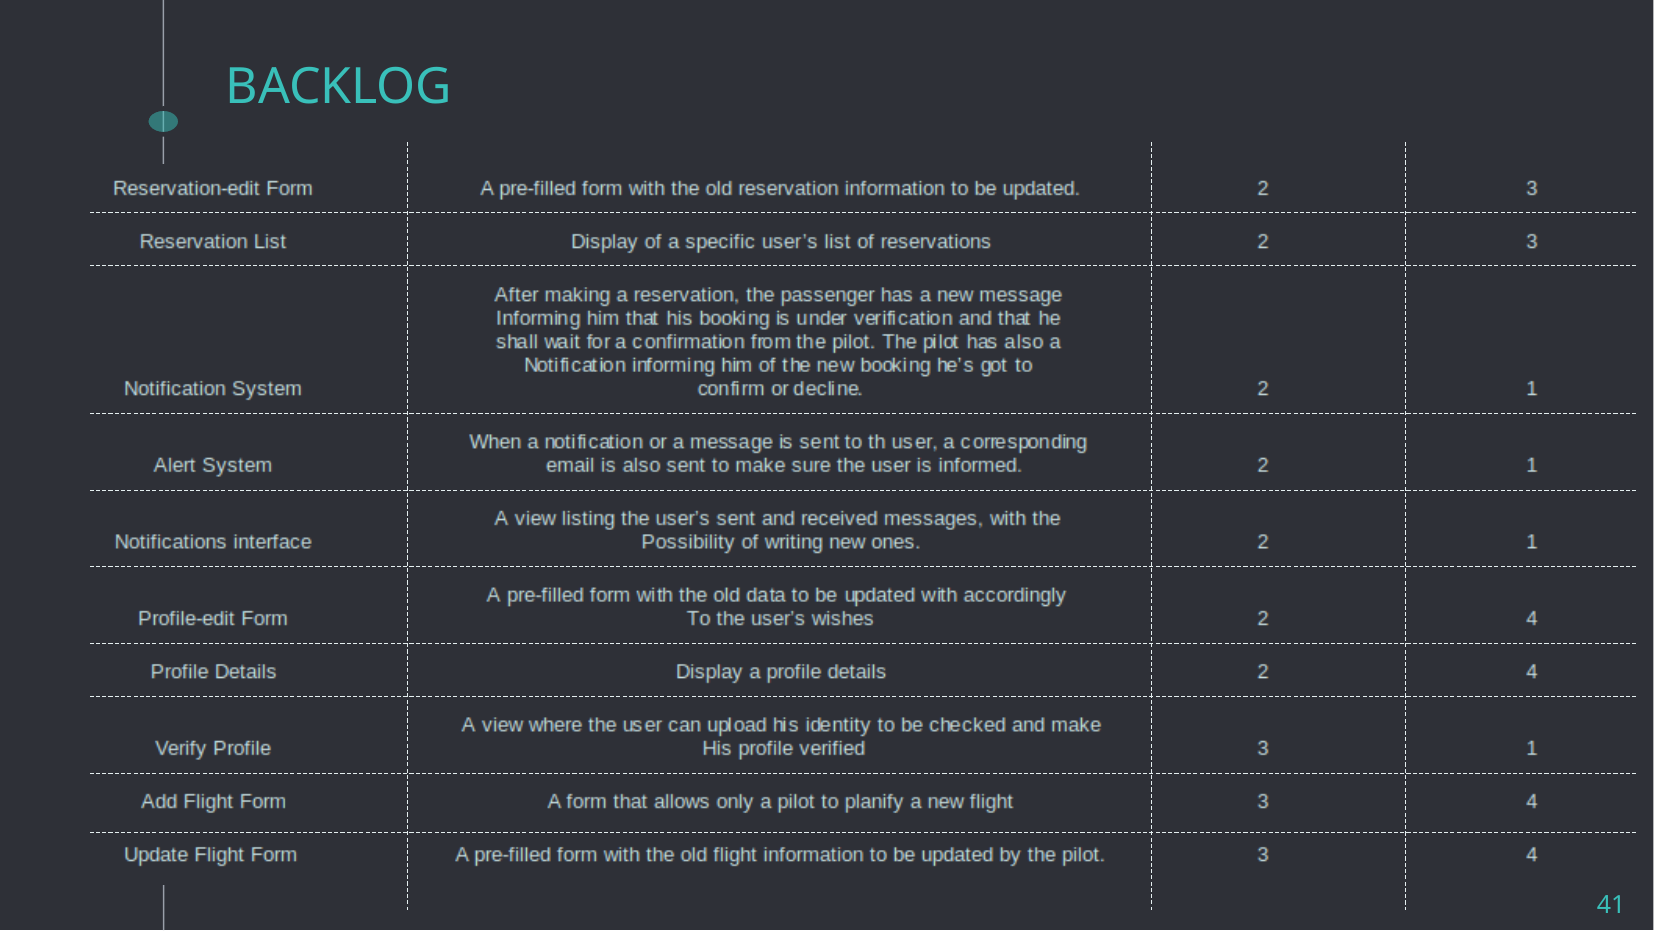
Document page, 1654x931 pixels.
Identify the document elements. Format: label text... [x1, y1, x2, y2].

picture [57, 164, 1600, 885]
slide_number [1541, 873, 1641, 931]
title BACKLOG [210, 66, 1451, 130]
